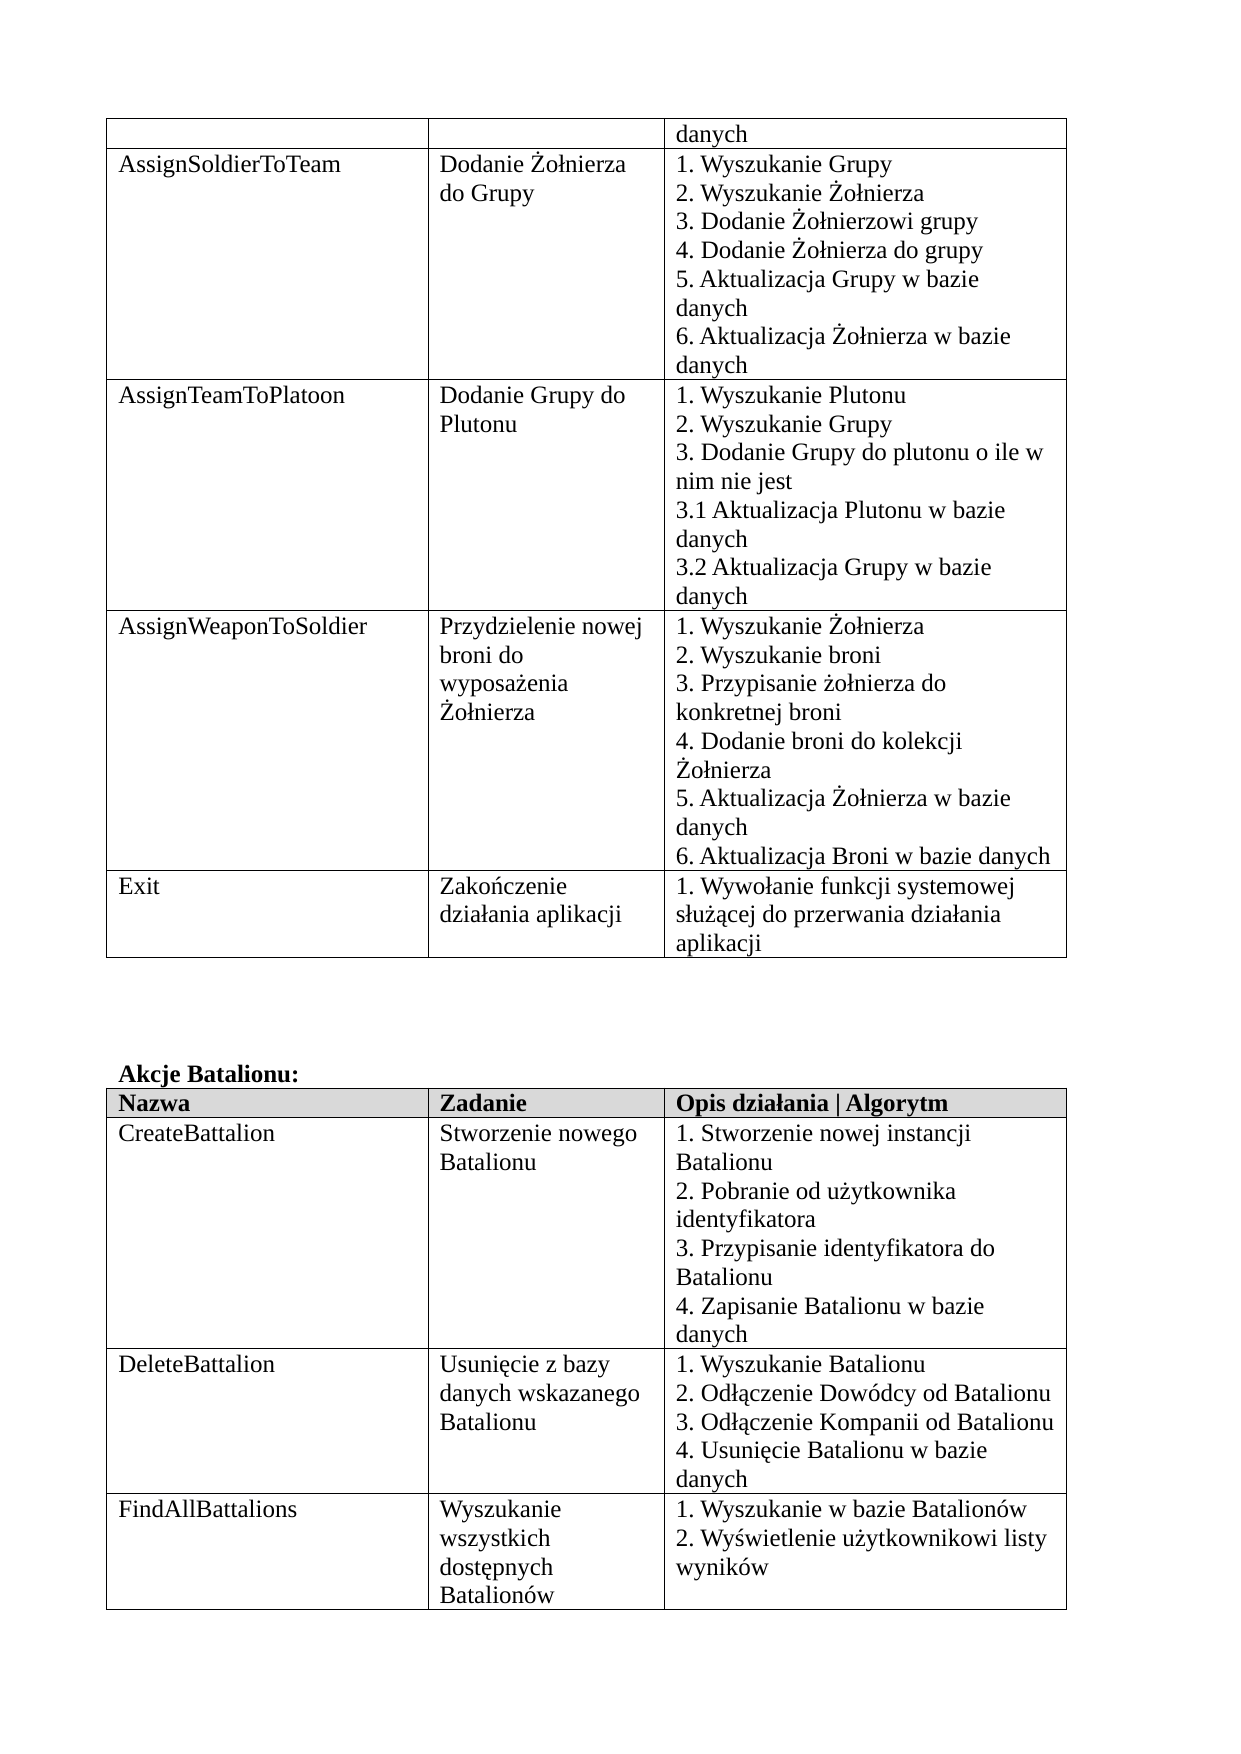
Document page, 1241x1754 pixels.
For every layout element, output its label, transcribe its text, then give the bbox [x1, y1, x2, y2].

table_cell Zakończenie działania aplikacji [429, 871, 664, 957]
table_cell AssignSoldierToTeam [107, 149, 428, 379]
table_cell 1. Wyszukanie Żołnierza 2. Wyszukanie broni 3. Przypisanie żołnierza do konkretnej broni 4. Dodanie broni do kolekcji Żołnierza 5. Aktualizacja Żołnierza w bazie danych 6. Aktualizacja Broni w bazie danych [665, 611, 1066, 870]
table_cell DeleteBattalion [107, 1349, 428, 1493]
table_cell Exit [107, 871, 428, 957]
table_cell 1. Wyszukanie Batalionu 2. Odłączenie Dowódcy od Batalionu 3. Odłączenie Kompanii od Batalionu 4. Usunięcie Batalionu w bazie danych [665, 1349, 1066, 1493]
table_cell Dodanie Grupy do Plutonu [429, 380, 664, 610]
table_cell 1. Wywołanie funkcji systemowej służącej do przerwania działania aplikacji [665, 871, 1066, 957]
table_cell Stworzenie nowego Batalionu [429, 1118, 664, 1348]
table_cell CreateBattalion [107, 1118, 428, 1348]
table_cell [429, 119, 664, 148]
table_cell [107, 119, 428, 148]
table_cell FindAllBattalions [107, 1494, 428, 1609]
text Akcje Batalionu: [118, 1059, 1122, 1087]
table_cell danych [665, 119, 1066, 148]
table_cell Przydzielenie nowej broni do wyposażenia Żołnierza [429, 611, 664, 870]
table_cell Usunięcie z bazy danych wskazanego Batalionu [429, 1349, 664, 1493]
table_header Nazwa [107, 1089, 428, 1117]
table_cell AssignWeaponToSoldier [107, 611, 428, 870]
table_cell AssignTeamToPlatoon [107, 380, 428, 610]
table_header Zadanie [429, 1089, 664, 1117]
table_cell Wyszukanie wszystkich dostępnych Batalionów [429, 1494, 664, 1609]
table_header Opis działania | Algorytm [665, 1089, 1066, 1117]
table_cell Dodanie Żołnierza do Grupy [429, 149, 664, 379]
table_cell 1. Wyszukanie w bazie Batalionów 2. Wyświetlenie użytkownikowi listy wyników [665, 1494, 1066, 1609]
table_cell 1. Stworzenie nowej instancji Batalionu 2. Pobranie od użytkownika identyfikatora 3. Przypisanie identyfikatora do Batalionu 4. Zapisanie Batalionu w bazie danych [665, 1118, 1066, 1348]
table_cell 1. Wyszukanie Grupy 2. Wyszukanie Żołnierza 3. Dodanie Żołnierzowi grupy 4. Dodanie Żołnierza do grupy 5. Aktualizacja Grupy w bazie danych 6. Aktualizacja Żołnierza w bazie danych [665, 149, 1066, 379]
table_cell 1. Wyszukanie Plutonu 2. Wyszukanie Grupy 3. Dodanie Grupy do plutonu o ile w nim nie jest 3.1 Aktualizacja Plutonu w bazie danych 3.2 Aktualizacja Grupy w bazie danych [665, 380, 1066, 610]
